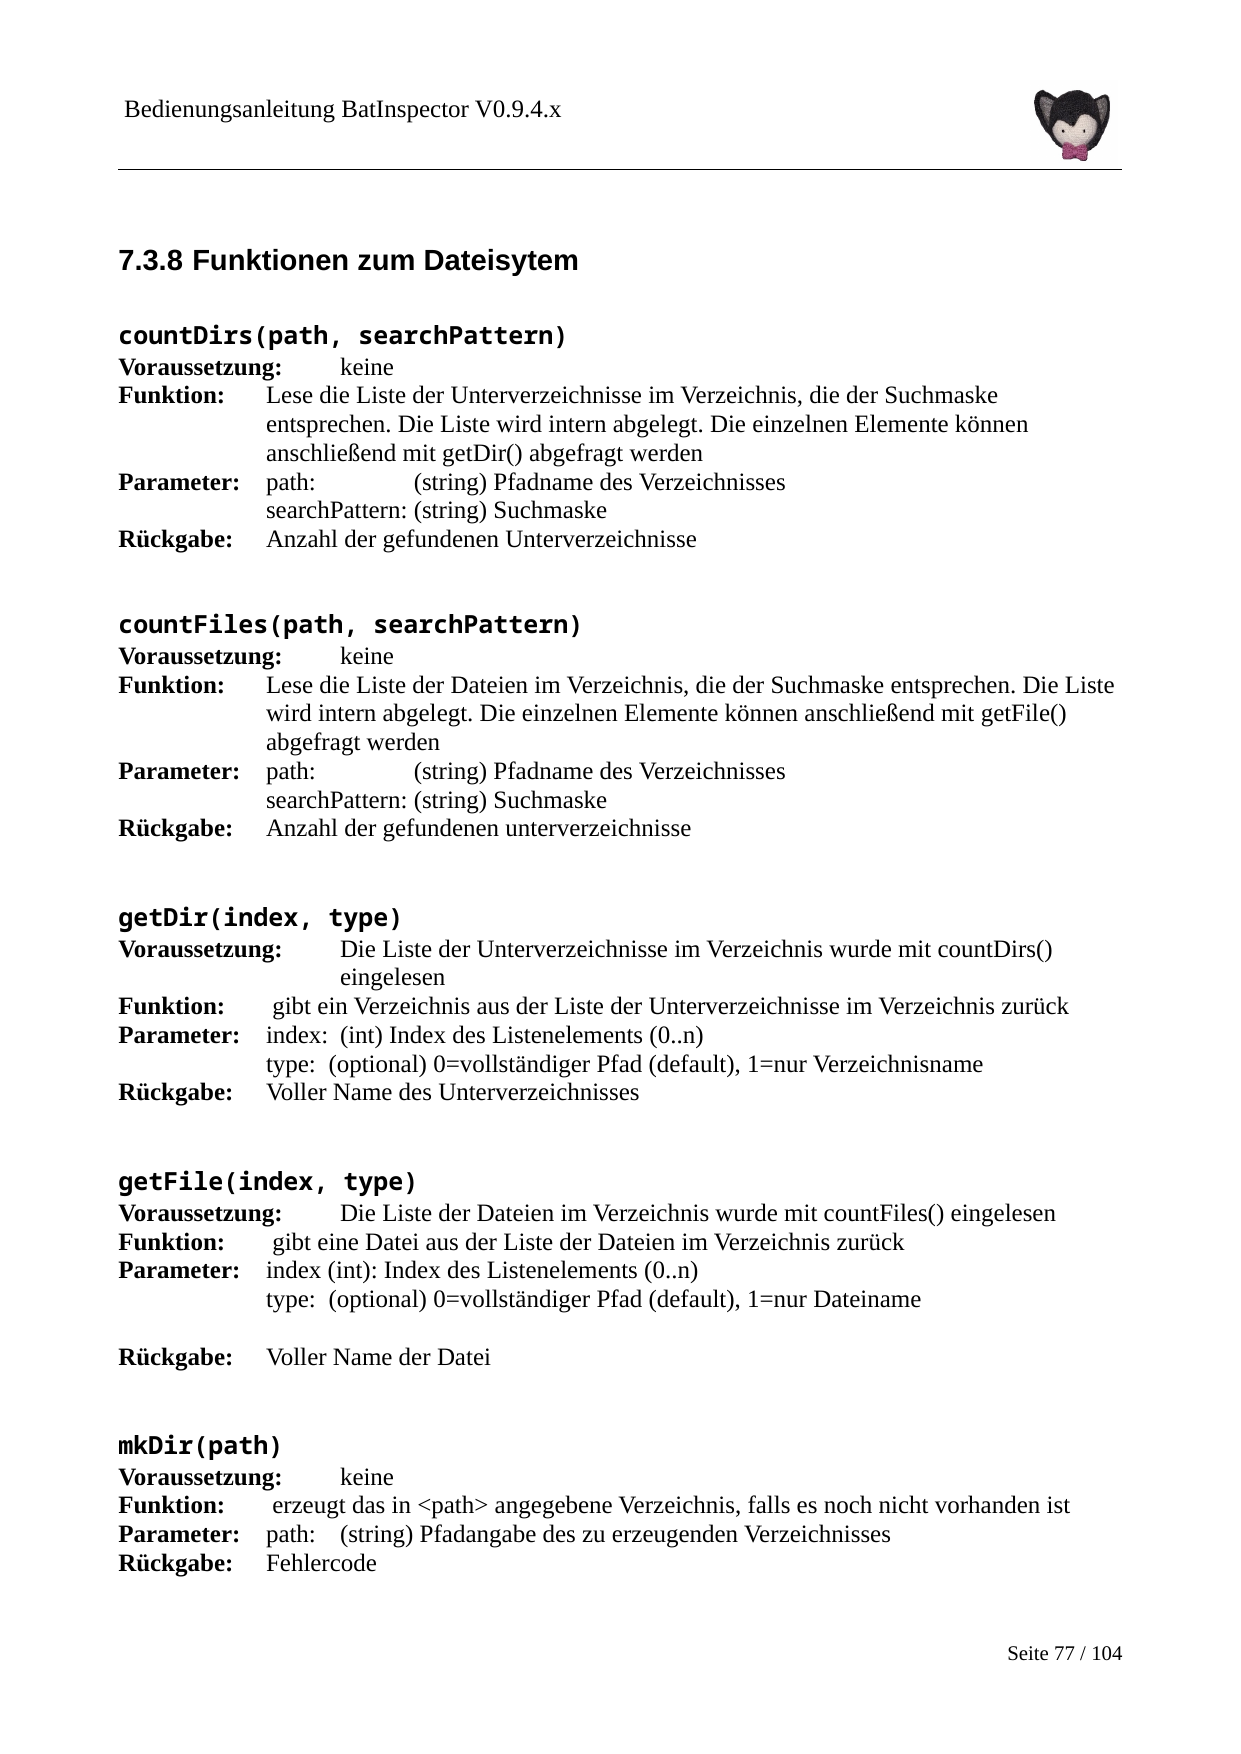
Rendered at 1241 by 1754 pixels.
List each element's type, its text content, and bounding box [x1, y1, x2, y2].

text Voraussetzung: Die Liste der Unterverzeichnisse im Verzeichnis wurde mit countDirs() eingelesen [118, 934, 1122, 991]
text Funktion: gibt ein Verzeichnis aus der Liste der Unterverzeichnisse im Verzeichnis zurück [118, 991, 1122, 1020]
text Rückgabe: Anzahl der gefundenen unterverzeichnisse [118, 813, 1122, 842]
subtitle Funktionen zum Dateisytem [118, 243, 1122, 276]
text countFiles(path, searchPattern) [118, 607, 1122, 641]
text Parameter: index: (int) Index des Listenelements (0..n) [118, 1020, 1122, 1049]
text Voraussetzung: keine [118, 352, 1122, 380]
text Voraussetzung: keine [118, 1462, 1122, 1491]
text Parameter: index (int): Index des Listenelements (0..n) [118, 1255, 1122, 1284]
text Rückgabe: Voller Name der Datei [118, 1342, 1122, 1370]
text type: (optional) 0=vollständiger Pfad (default), 1=nur Verzeichnisname [118, 1049, 1122, 1077]
text Parameter: path: (string) Pfadname des Verzeichnisses searchPattern: (string) Suchmaske [118, 756, 1122, 813]
text type: (optional) 0=vollständiger Pfad (default), 1=nur Dateiname [118, 1284, 1122, 1342]
text mkDir(path) [118, 1428, 1122, 1462]
text Funktion: Lese die Liste der Unterverzeichnisse im Verzeichnis, die der Suchmaske entsprechen. Die Liste wird intern abgelegt. Die einzelnen Elemente können anschließend mit getDir() abgefragt werden [118, 380, 1122, 467]
text Parameter: path: (string) Pfadangabe des zu erzeugenden Verzeichnisses [118, 1519, 1122, 1548]
picture [1030, 80, 1119, 169]
text Funktion: Lese die Liste der Dateien im Verzeichnis, die der Suchmaske entsprechen. Die Liste wird intern abgelegt. Die einzelnen Elemente können anschließend mit getFile() abgefragt werden [118, 670, 1122, 756]
text Voraussetzung: Die Liste der Dateien im Verzeichnis wurde mit countFiles() eingelesen [118, 1198, 1122, 1227]
text Parameter: path: (string) Pfadname des Verzeichnisses searchPattern: (string) Suchmaske [118, 467, 1122, 524]
text Funktion: gibt eine Datei aus der Liste der Dateien im Verzeichnis zurück [118, 1227, 1122, 1255]
text Rückgabe: Anzahl der gefundenen Unterverzeichnisse [118, 524, 1122, 553]
text getFile(index, type) [118, 1164, 1122, 1198]
text Voraussetzung: keine [118, 641, 1122, 670]
text Rückgabe: Fehlercode [118, 1548, 1122, 1577]
text Rückgabe: Voller Name des Unterverzeichnisses [118, 1077, 1122, 1106]
text getDir(index, type) [118, 900, 1122, 934]
text Funktion: erzeugt das in <path> angegebene Verzeichnis, falls es noch nicht vorhanden ist [118, 1491, 1122, 1519]
text countDirs(path, searchPattern) [118, 318, 1122, 352]
